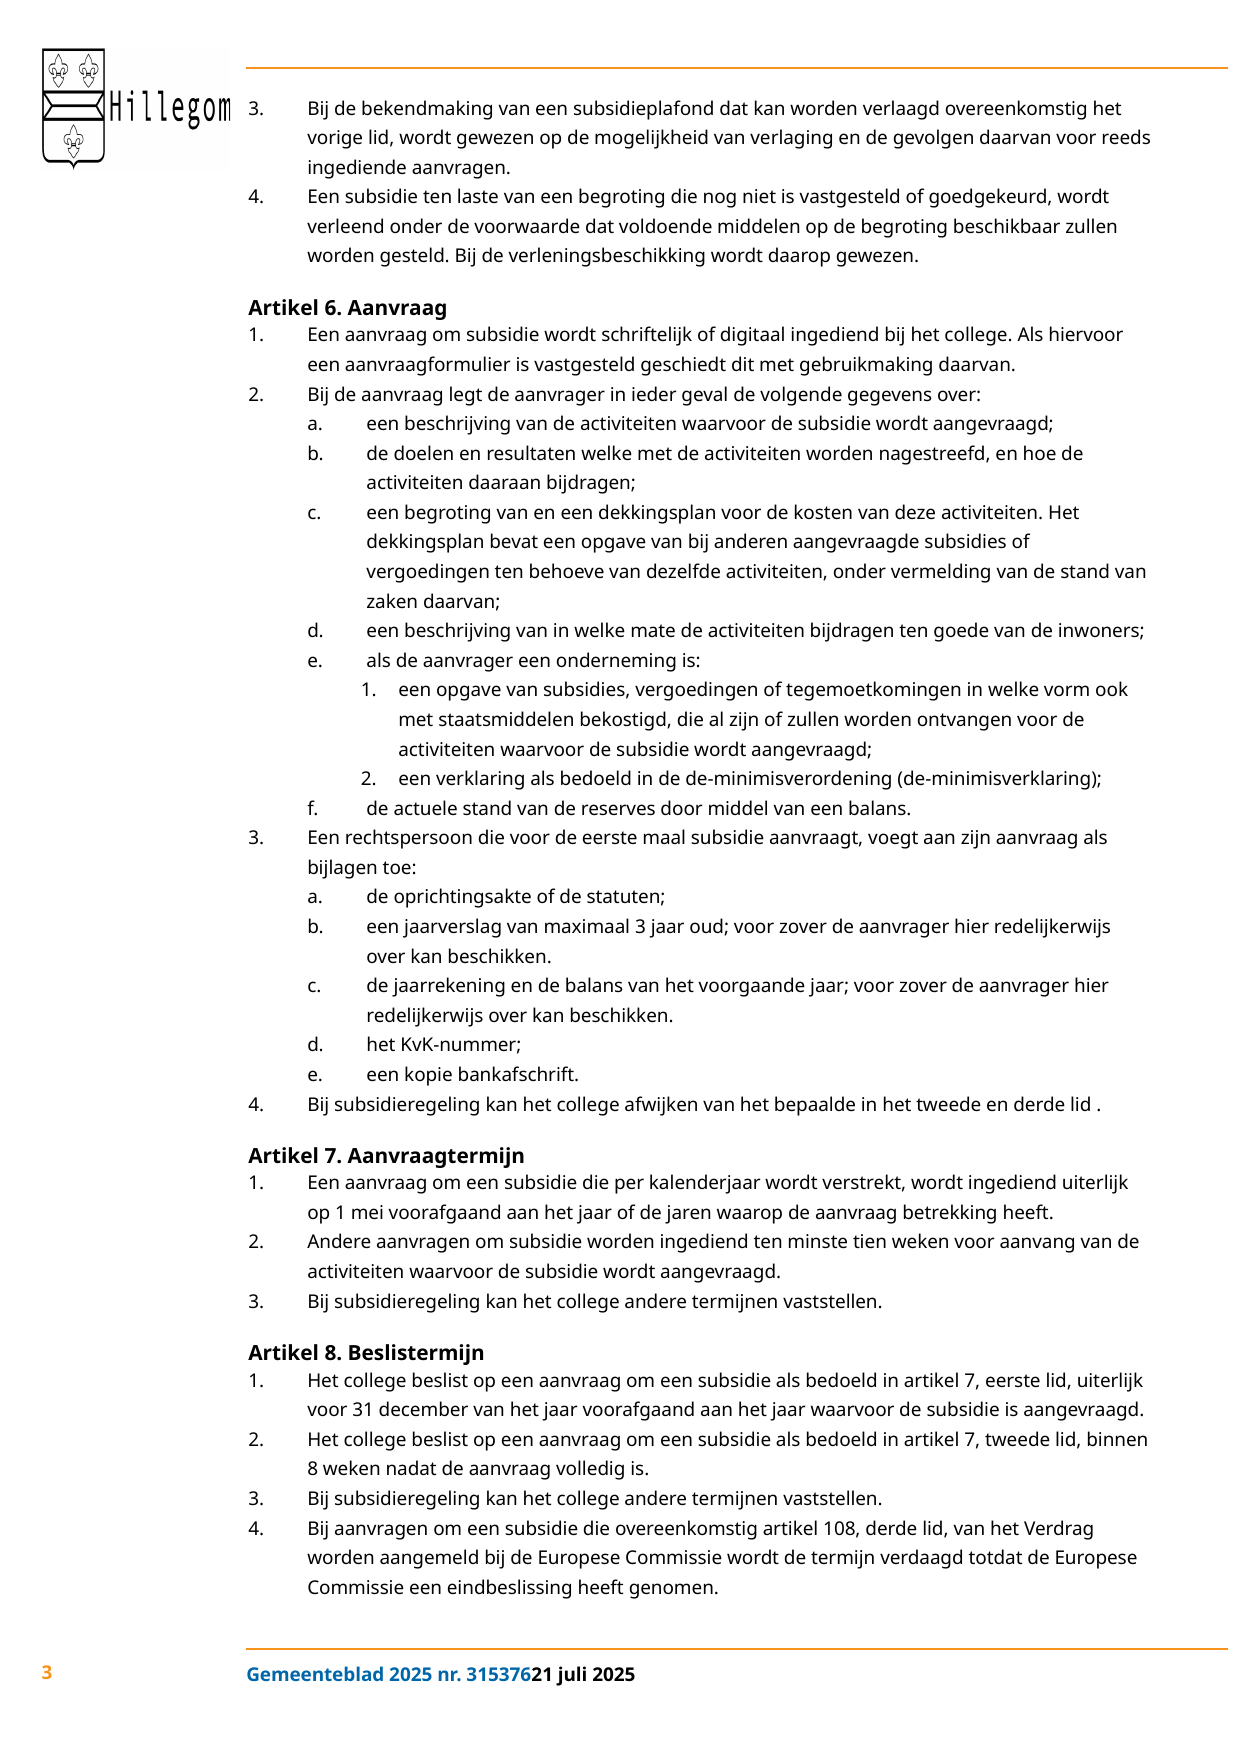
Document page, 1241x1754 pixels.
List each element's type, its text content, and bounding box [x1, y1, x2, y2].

list Het college beslist op een aanvraag om een subsidie als bedoeld in artikel 7, eerste lid, uiterlijk voor 31 december van het jaar voorafgaand aan het jaar waarvoor de subsidie is aangevraagd. [248, 1367, 1152, 1422]
list Bij subsidieregeling kan het college afwijken van het bepaalde in het tweede en derde lid . [248, 1091, 1152, 1116]
picture [41, 47, 231, 172]
text Artikel 6. Aanvraag [248, 293, 1152, 322]
list een opgave van subsidies, vergoedingen of tegemoetkomingen in welke vorm ook met staatsmiddelen bekostigd, die al zijn of zullen worden ontvangen voor de activiteiten waarvoor de subsidie wordt aangevraagd; [361, 677, 1152, 761]
list een verklaring als bedoeld in de de-minimisverordening (de-minimisverklaring); [361, 765, 1152, 791]
list een jaarverslag van maximaal 3 jaar oud; voor zover de aanvrager hier redelijkerwijs over kan beschikken. [307, 913, 1152, 968]
list de jaarrekening en de balans van het voorgaande jaar; voor zover de aanvrager hier redelijkerwijs over kan beschikken. [307, 972, 1152, 1028]
list een begroting van en een dekkingsplan voor de kosten van deze activiteiten. Het dekkingsplan bevat een opgave van bij anderen aangevraagde subsidies of vergoedingen ten behoeve van dezelfde activiteiten, onder vermelding van de stand van zaken daarvan; [307, 499, 1152, 613]
list Bij de bekendmaking van een subsidieplafond dat kan worden verlaagd overeenkomstig het vorige lid, wordt gewezen op de mogelijkheid van verlaging en de gevolgen daarvan voor reeds ingediende aanvragen. [248, 95, 1152, 180]
list Een aanvraag om een subsidie die per kalenderjaar wordt verstrekt, wordt ingediend uiterlijk op 1 mei voorafgaand aan het jaar of de jaren waarop de aanvraag betrekking heeft. [248, 1169, 1152, 1225]
text Artikel 7. Aanvraagtermijn [248, 1141, 1152, 1169]
list Het college beslist op een aanvraag om een subsidie als bedoeld in artikel 7, tweede lid, binnen 8 weken nadat de aanvraag volledig is. [248, 1426, 1152, 1481]
text Artikel 8. Beslistermijn [248, 1338, 1152, 1367]
list Bij de aanvraag legt de aanvrager in ieder geval de volgende gegevens over: [248, 381, 1152, 406]
list Een subsidie ten laste van een begroting die nog niet is vastgesteld of goedgekeurd, wordt verleend onder de voorwaarde dat voldoende middelen op de begroting beschikbaar zullen worden gesteld. Bij de verleningsbeschikking wordt daarop gewezen. [248, 183, 1152, 268]
list de doelen en resultaten welke met de activiteiten worden nagestreefd, en hoe de activiteiten daaraan bijdragen; [307, 440, 1152, 495]
list een beschrijving van in welke mate de activiteiten bijdragen ten goede van de inwoners; [307, 617, 1152, 643]
list Andere aanvragen om subsidie worden ingediend ten minste tien weken voor aanvang van de activiteiten waarvoor de subsidie wordt aangevraagd. [248, 1229, 1152, 1284]
list Een rechtspersoon die voor de eerste maal subsidie aanvraagt, voegt aan zijn aanvraag als bijlagen toe: [248, 824, 1152, 880]
list Bij aanvragen om een subsidie die overeenkomstig artikel 108, derde lid, van het Verdrag worden aangemeld bij de Europese Commissie wordt de termijn verdaagd totdat de Europese Commissie een eindbeslissing heeft genomen. [248, 1515, 1152, 1599]
list een kopie bankafschrift. [307, 1061, 1152, 1087]
list Een aanvraag om subsidie wordt schriftelijk of digitaal ingediend bij het college. Als hiervoor een aanvraagformulier is vastgesteld geschiedt dit met gebruikmaking daarvan. [248, 322, 1152, 377]
list als de aanvrager een onderneming is: [307, 647, 1152, 673]
list Bij subsidieregeling kan het college andere termijnen vaststellen. [248, 1288, 1152, 1314]
list Bij subsidieregeling kan het college andere termijnen vaststellen. [248, 1485, 1152, 1511]
list de oprichtingsakte of de statuten; [307, 884, 1152, 909]
list een beschrijving van de activiteiten waarvoor de subsidie wordt aangevraagd; [307, 410, 1152, 436]
list de actuele stand van de reserves door middel van een balans. [307, 795, 1152, 821]
list het KvK-nummer; [307, 1032, 1152, 1057]
